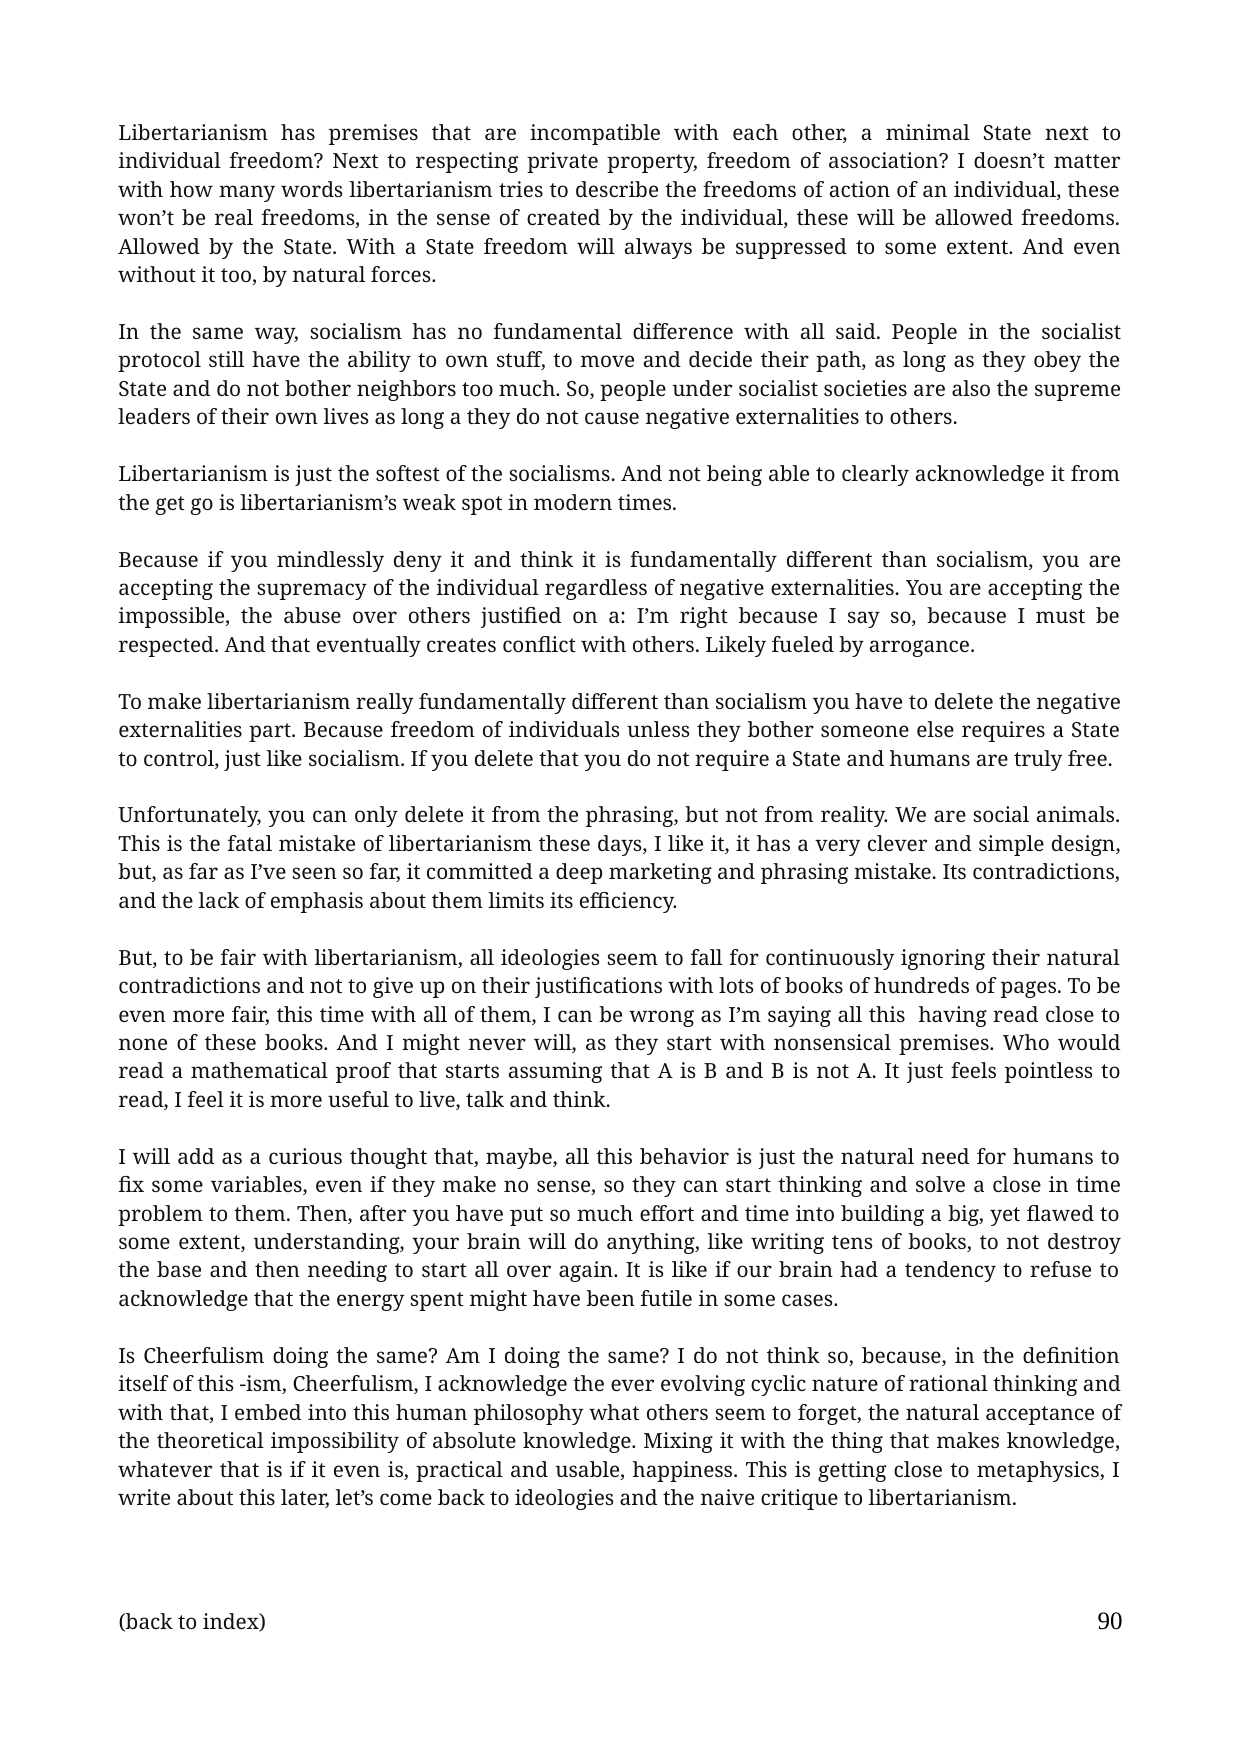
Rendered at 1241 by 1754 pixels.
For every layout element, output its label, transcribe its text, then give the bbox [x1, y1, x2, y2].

text Because if you mindlessly deny it and think it is fundamentally different than socialism, you are accepting the supremacy of the individual regardless of negative externalities. You are accepting the impossible, the abuse over others justified on a: I’m right because I say so, because I must be respected. And that eventually creates conflict with others. Likely fueled by arrogance. [118, 545, 1122, 658]
text In the same way, socialism has no fundamental difference with all said. People in the socialist protocol still have the ability to own stuff, to move and decide their path, as long as they obey the State and do not bother neighbors too much. So, people under socialist societies are also the supreme leaders of their own lives as long a they do not cause negative externalities to others. [118, 317, 1122, 431]
text Unfortunately, you can only delete it from the phrasing, but not from reality. We are social animals. This is the fatal mistake of libertarianism these days, I like it, it has a very clever and simple design, but, as far as I’ve seen so far, it committed a deep marketing and phrasing mistake. Its contradictions, and the lack of emphasis about them limits its efficiency. [118, 801, 1122, 914]
text Libertarianism is just the softest of the socialisms. And not being able to clearly acknowledge it from the get go is libertarianism’s weak spot in modern times. [118, 459, 1122, 516]
text I will add as a curious thought that, maybe, all this behavior is just the natural need for humans to fix some variables, even if they make no sense, so they can start thinking and solve a close in time problem to them. Then, after you have put so much effort and time into building a big, yet flawed to some extent, understanding, your brain will do anything, like writing tens of books, to not destroy the base and then needing to start all over again. It is like if our brain had a tendency to refuse to acknowledge that the energy spent might have been futile in some cases. [118, 1142, 1122, 1312]
text To make libertarianism really fundamentally different than socialism you have to delete the negative externalities part. Because freedom of individuals unless they bother someone else requires a State to control, just like socialism. If you delete that you do not require a State and humans are truly free. [118, 687, 1122, 772]
text But, to be fair with libertarianism, all ideologies seem to fall for continuously ignoring their natural contradictions and not to give up on their justifications with lots of books of hundreds of pages. To be even more fair, this time with all of them, I can be wrong as I’m saying all this having read close to none of these books. And I might never will, as they start with nonsensical premises. Who would read a mathematical proof that starts assuming that A is B and B is not A. It just feels pointless to read, I feel it is more useful to live, talk and think. [118, 943, 1122, 1113]
text Is Cheerfulism doing the same? Am I doing the same? I do not think so, because, in the definition itself of this -ism, Cheerfulism, I acknowledge the ever evolving cyclic nature of rational thinking and with that, I embed into this human philosophy what others seem to forget, the natural acceptance of the theoretical impossibility of absolute knowledge. Mixing it with the thing that makes knowledge, whatever that is if it even is, practical and usable, happiness. This is getting close to metaphysics, I write about this later, let’s come back to ideologies and the naive critique to libertarianism. [118, 1341, 1122, 1512]
text Libertarianism has premises that are incompatible with each other, a minimal State next to individual freedom? Next to respecting private property, freedom of association? I doesn’t matter with how many words libertarianism tries to describe the freedoms of action of an individual, these won’t be real freedoms, in the sense of created by the individual, these will be allowed freedoms. Allowed by the State. With a State freedom will always be suppressed to some extent. And even without it too, by natural forces. [118, 118, 1122, 289]
